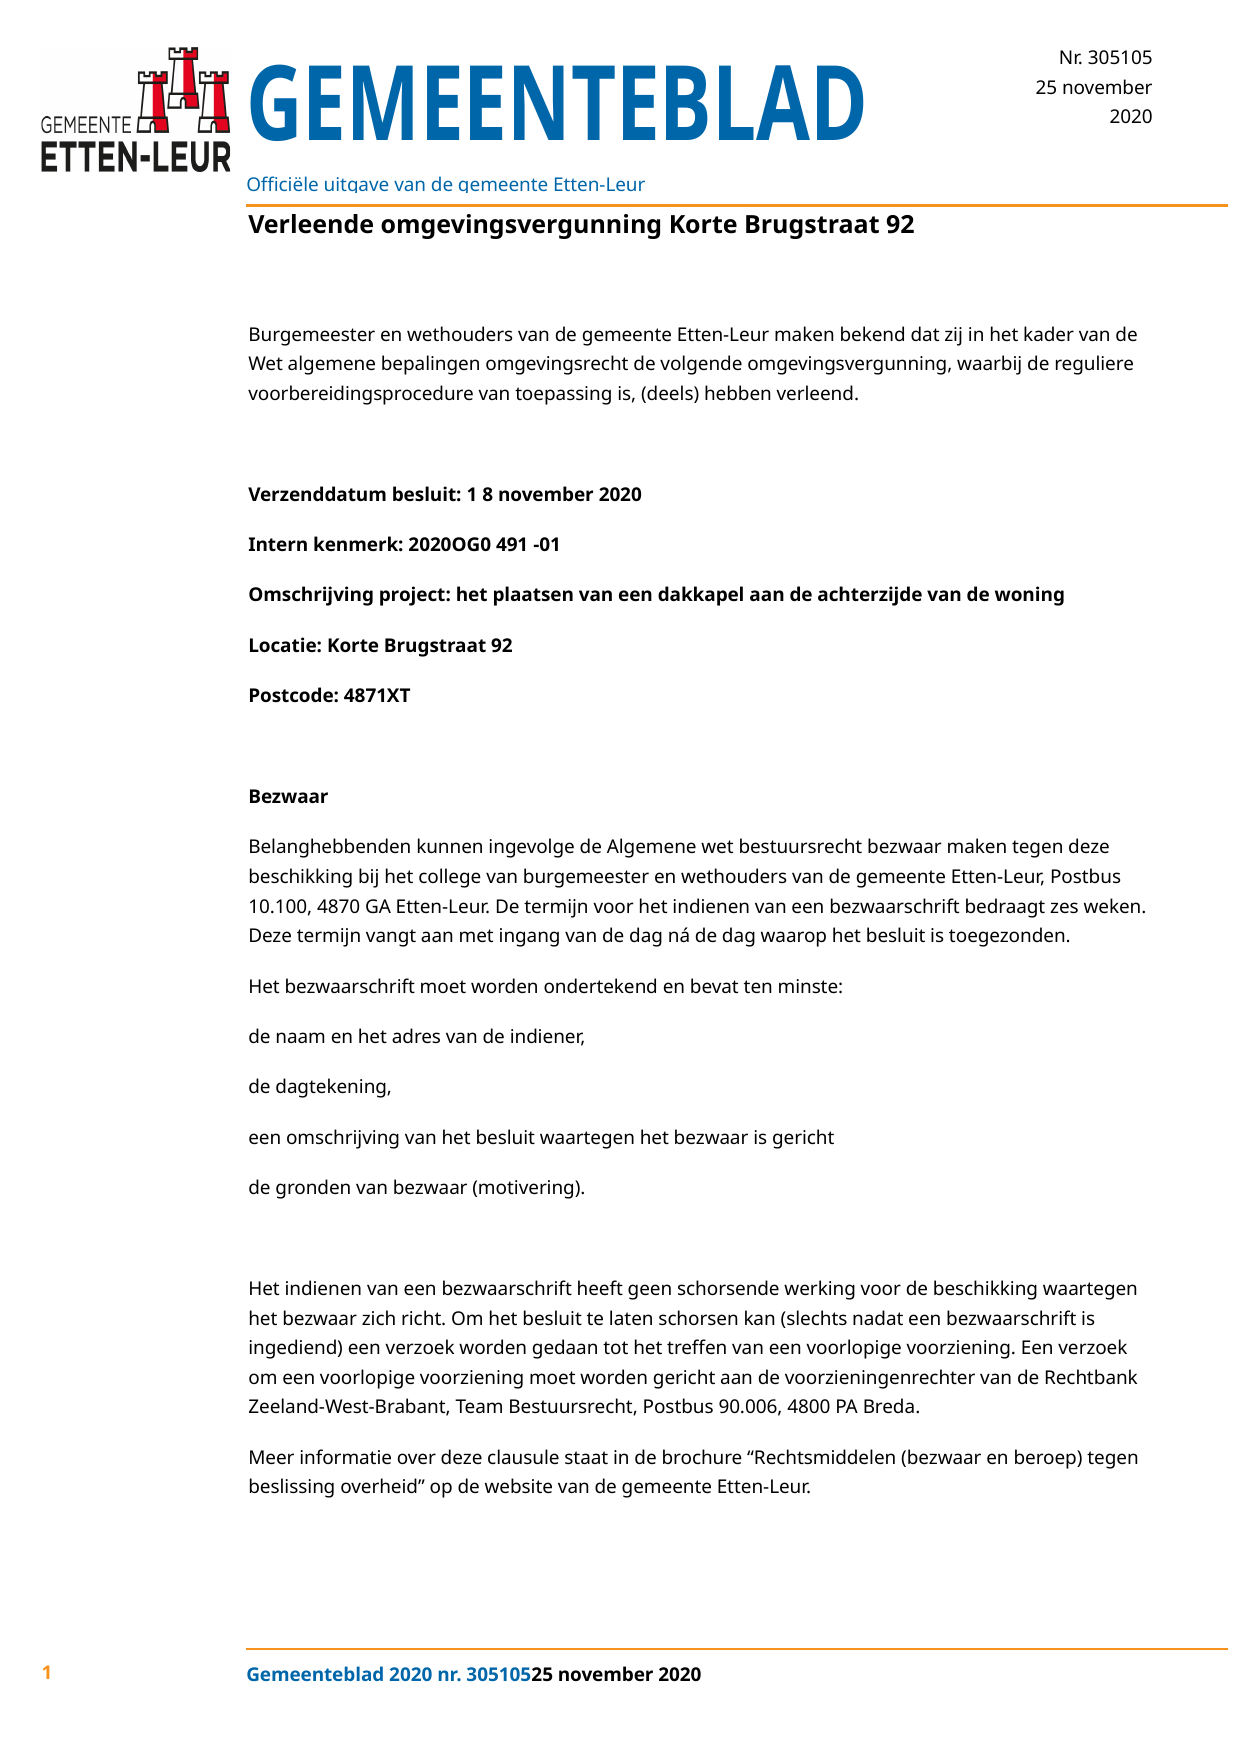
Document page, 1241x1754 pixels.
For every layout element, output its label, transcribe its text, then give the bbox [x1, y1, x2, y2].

text een omschrijving van het besluit waartegen het bezwaar is gericht [248, 1124, 1152, 1150]
picture [41, 47, 231, 172]
text Intern kenmerk: 2020OG0 491 -01 [248, 531, 1152, 557]
text Het bezwaarschrift moet worden ondertekend en bevat ten minste: [248, 973, 1152, 998]
text de naam en het adres van de indiener, [248, 1023, 1152, 1049]
text Belanghebbenden kunnen ingevolge de Algemene wet bestuursrecht bezwaar maken tegen deze beschikking bij het college van burgemeester en wethouders van de gemeente Etten-Leur, Postbus 10.100, 4870 GA Etten-Leur. De termijn voor het indienen van een bezwaarschrift bedraagt zes weken. Deze termijn vangt aan met ingang van de dag ná de dag waarop het besluit is toegezonden. [248, 834, 1152, 948]
text Verzenddatum besluit: 1 8 november 2020 [248, 481, 1152, 506]
text Burgemeester en wethouders van de gemeente Etten-Leur maken bekend dat zij in het kader van de Wet algemene bepalingen omgevingsrecht de volgende omgevingsvergunning, waarbij de reguliere voorbereidingsprocedure van toepassing is, (deels) hebben verleend. [248, 321, 1152, 406]
text Omschrijving project: het plaatsen van een dakkapel aan de achterzijde van de woning [248, 582, 1152, 607]
text Meer informatie over deze clausule staat in de brochure “Rechtsmiddelen (bezwaar en beroep) tegen beslissing overheid” op de website van de gemeente Etten-Leur. [248, 1444, 1152, 1499]
text Verleende omgevingsvergunning Korte Brugstraat 92 [248, 207, 1152, 241]
text Locatie: Korte Brugstraat 92 [248, 632, 1152, 658]
text Postcode: 4871XT [248, 682, 1152, 708]
text de dagtekening, [248, 1074, 1152, 1099]
text Bezwaar [248, 783, 1152, 809]
text de gronden van bezwaar (motivering). [248, 1174, 1152, 1200]
text Het indienen van een bezwaarschrift heeft geen schorsende werking voor de beschikking waartegen het bezwaar zich richt. Om het besluit te laten schorsen kan (slechts nadat een bezwaarschrift is ingediend) een verzoek worden gedaan tot het treffen van een voorlopige voorziening. Een verzoek om een voorlopige voorziening moet worden gericht aan de voorzieningenrechter van de Rechtbank Zeeland-West-Brabant, Team Bestuursrecht, Postbus 90.006, 4800 PA Breda. [248, 1275, 1152, 1419]
